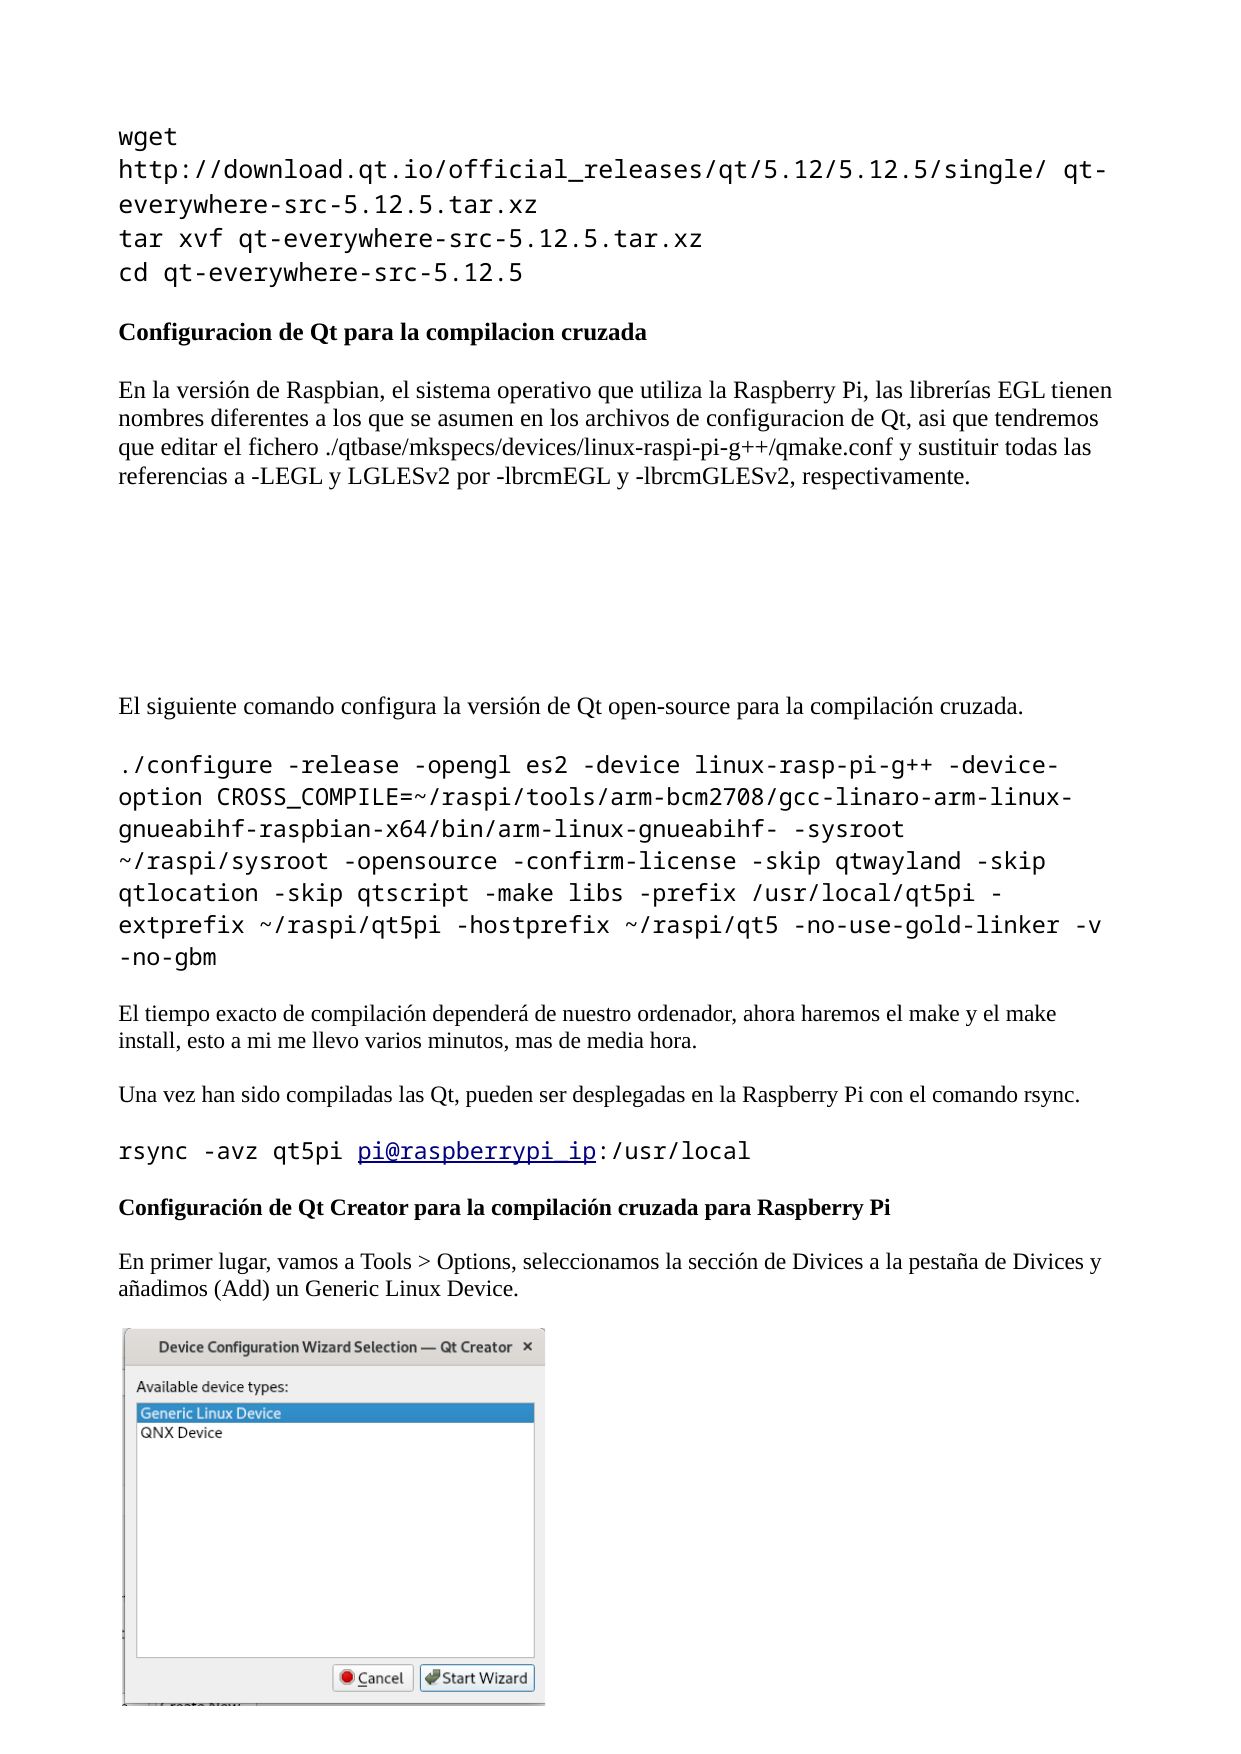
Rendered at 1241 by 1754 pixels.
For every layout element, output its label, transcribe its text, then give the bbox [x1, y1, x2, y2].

text El tiempo exacto de compilación dependerá de nuestro ordenador, ahora haremos el make y el make install, esto a mi me llevo varios minutos, mas de media hora. [118, 999, 1122, 1053]
text En primer lugar, vamos a Tools > Options, seleccionamos la sección de Divices a la pestaña de Divices y añadimos (Add) un Generic Linux Device. [118, 1247, 1122, 1301]
text Configuración de Qt Creator para la compilación cruzada para Raspberry Pi [118, 1193, 1122, 1220]
text cd qt-everywhere-src-5.12.5 [118, 254, 1122, 288]
text wget http://download.qt.io/official_releases/qt/5.12/5.12.5/single/ qt-everywhere-src-5.12.5.tar.xz [118, 118, 1122, 220]
text rsync -avz qt5pi pi@raspberrypi_ip:/usr/local [118, 1134, 1122, 1166]
text En la versión de Raspbian, el sistema operativo que utiliza la Raspberry Pi, las librerías EGL tienen nombres diferentes a los que se asumen en los archivos de configuracion de Qt, asi que tendremos que editar el fichero ./qtbase/mkspecs/devices/linux-raspi-pi-g++/qmake.conf y sustituir todas las referencias a -LEGL y LGLESv2 por -lbrcmEGL y -lbrcmGLESv2, respectivamente. [118, 375, 1122, 490]
text ./configure -release -opengl es2 -device linux-rasp-pi-g++ -device-option CROSS_COMPILE=~/raspi/tools/arm-bcm2708/gcc-linaro-arm-linux-gnueabihf-raspbian-x64/bin/arm-linux-gnueabihf- -sysroot ~/raspi/sysroot -opensource -confirm-license -skip qtwayland -skip qtlocation -skip qtscript -make libs -prefix /usr/local/qt5pi -extprefix ~/raspi/qt5pi -hostprefix ~/raspi/qt5 -no-use-gold-linker -v -no-gbm [118, 748, 1122, 972]
text Configuracion de Qt para la compilacion cruzada [118, 317, 1122, 346]
picture [122, 1328, 546, 1706]
text El siguiente comando configura la versión de Qt open-source para la compilación cruzada. [118, 691, 1122, 720]
text Una vez han sido compiladas las Qt, pueden ser desplegadas en la Raspberry Pi con el comando rsync. [118, 1080, 1122, 1107]
text tar xvf qt-everywhere-src-5.12.5.tar.xz [118, 220, 1122, 254]
